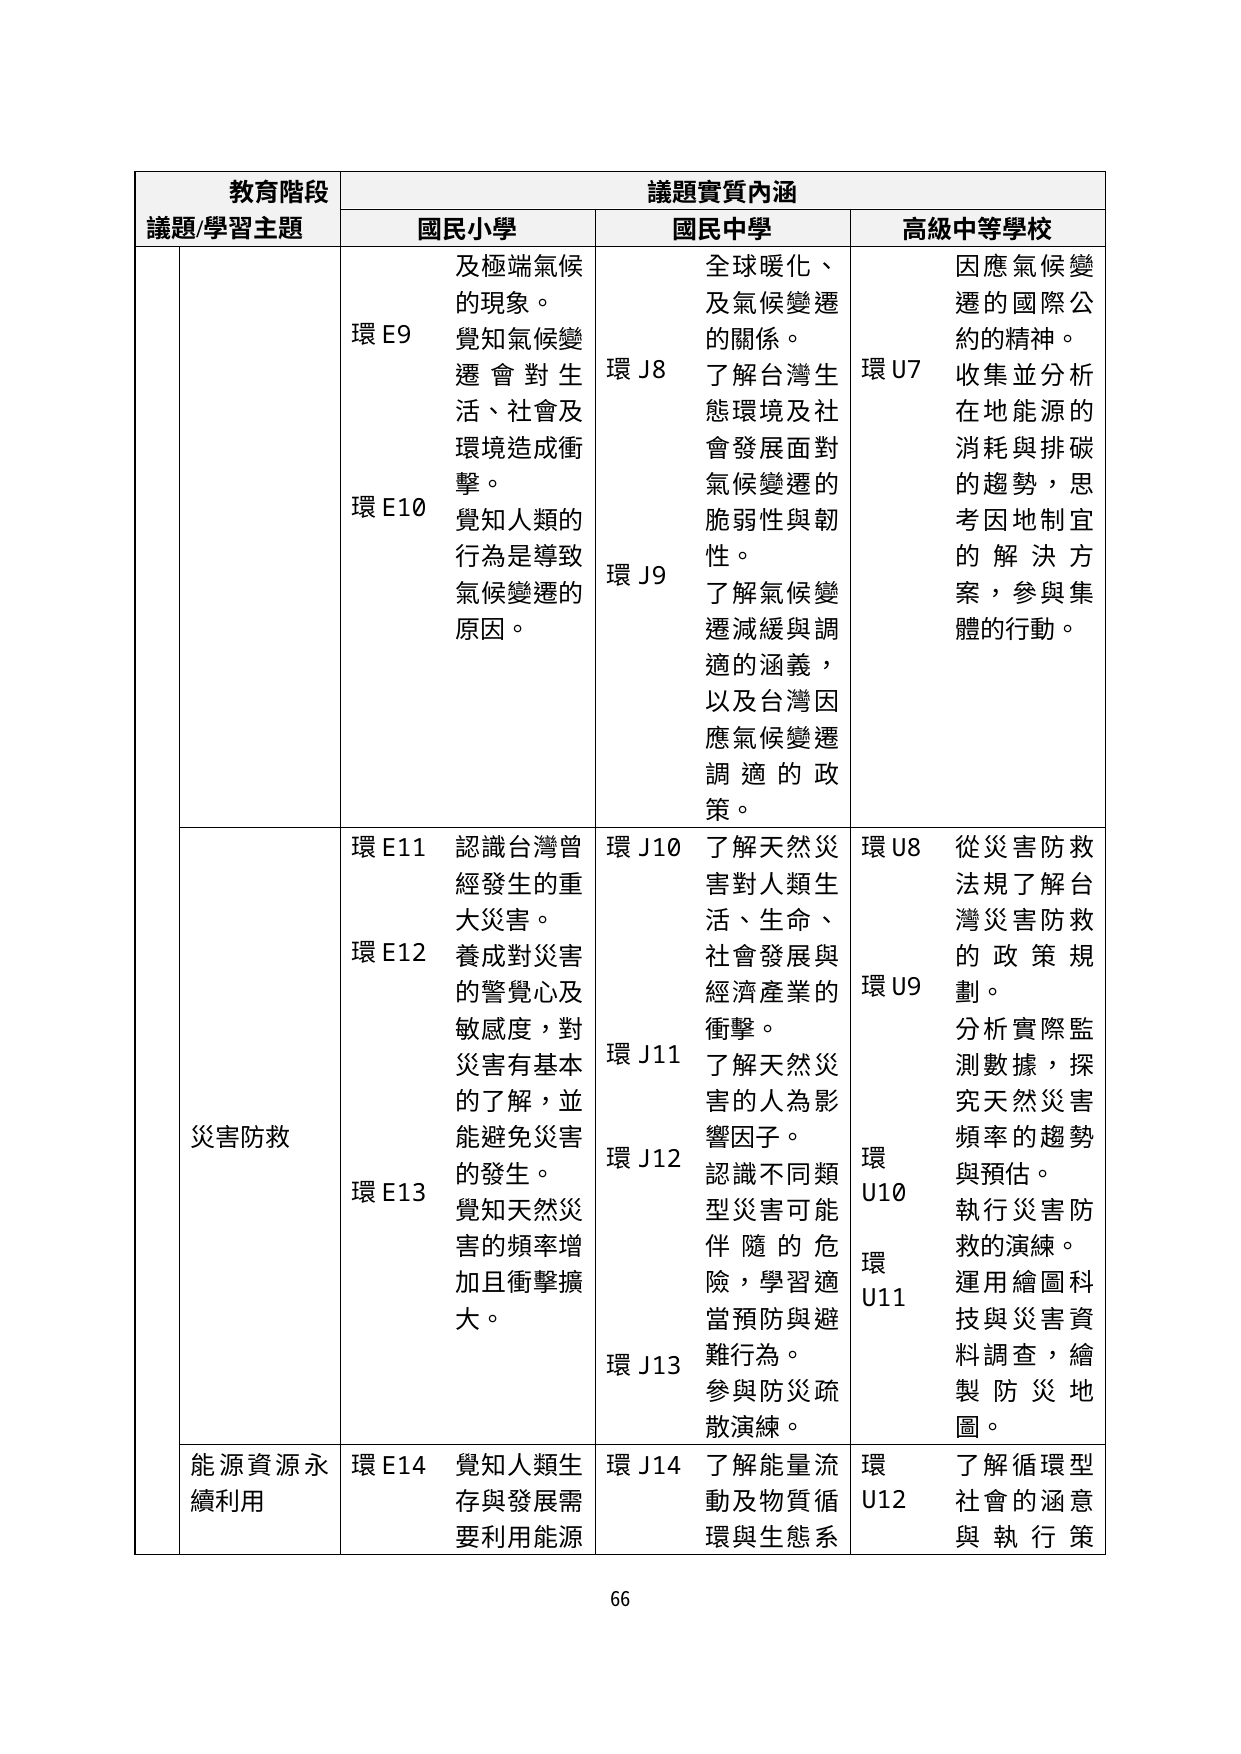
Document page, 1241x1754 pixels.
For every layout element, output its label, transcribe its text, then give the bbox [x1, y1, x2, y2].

table_cell 環E14 [341, 1445, 444, 1554]
table_cell 環U7 [851, 247, 944, 827]
table_cell 環J8 環J9 [596, 247, 694, 827]
table_header 教育階段 議題/學習主題 [136, 172, 340, 246]
table_cell 了解天然災害對人類生活、生命、社會發展與經濟產業的衝擊。 了解天然災害的人為影響因子。 認識不同類型災害可能伴隨的危險，學習適當預防與避難行為。 參與防災疏散演練。 [694, 828, 850, 1444]
table_cell 環E11 環E12 環E13 [341, 828, 444, 1444]
table_cell 國民中學 [596, 210, 850, 246]
table_cell 從災害防救法規了解台灣災害防救的政策規劃。 分析實際監測數據，探究天然災害頻率的趨勢與預估。 執行災害防救的演練。 運用繪圖科技與災害資料調查，繪製防災地圖。 [944, 828, 1105, 1444]
table_cell 環U12 [851, 1445, 944, 1554]
table_cell 環J10 環J11 環J12 環J13 [596, 828, 694, 1444]
table_cell [180, 247, 340, 827]
table_cell 環E9 環E10 [341, 247, 444, 827]
table_cell 災害防救 [180, 828, 340, 1444]
table_cell 高級中等學校 [851, 210, 1105, 246]
table_header 議題實質內涵 [341, 172, 1105, 208]
table_cell 環U8 環U9 環U10 環U11 [851, 828, 944, 1444]
table_cell 能源資源永續利用 [180, 1445, 340, 1554]
table_cell 及極端氣候的現象。 覺知氣候變遷會對生活、社會及環境造成衝擊。 覺知人類的行為是導致氣候變遷的原因。 [444, 247, 595, 827]
table_cell 全球暖化、及氣候變遷的關係。 了解台灣生態環境及社會發展面對氣候變遷的脆弱性與韌性。 了解氣候變遷減緩與調適的涵義，以及台灣因應氣候變遷調適的政策。 [694, 247, 850, 827]
table_cell 了解能量流動及物質循環與生態系 [694, 1445, 850, 1554]
table_cell 環J14 [596, 1445, 694, 1554]
table_cell 覺知人類生存與發展需要利用能源 [444, 1445, 595, 1554]
table_cell 了解循環型社會的涵意與執行策 [944, 1445, 1105, 1554]
table_cell 認識台灣曾經發生的重大災害。 養成對災害的警覺心及敏感度，對災害有基本的了解，並能避免災害的發生。 覺知天然災害的頻率增加且衝擊擴大。 [444, 828, 595, 1444]
table_cell [136, 247, 179, 1554]
table_cell 國民小學 [341, 210, 595, 246]
table_cell 因應氣候變遷的國際公約的精神。 收集並分析在地能源的消耗與排碳的趨勢，思考因地制宜的解決方案，參與集體的行動。 [944, 247, 1105, 827]
